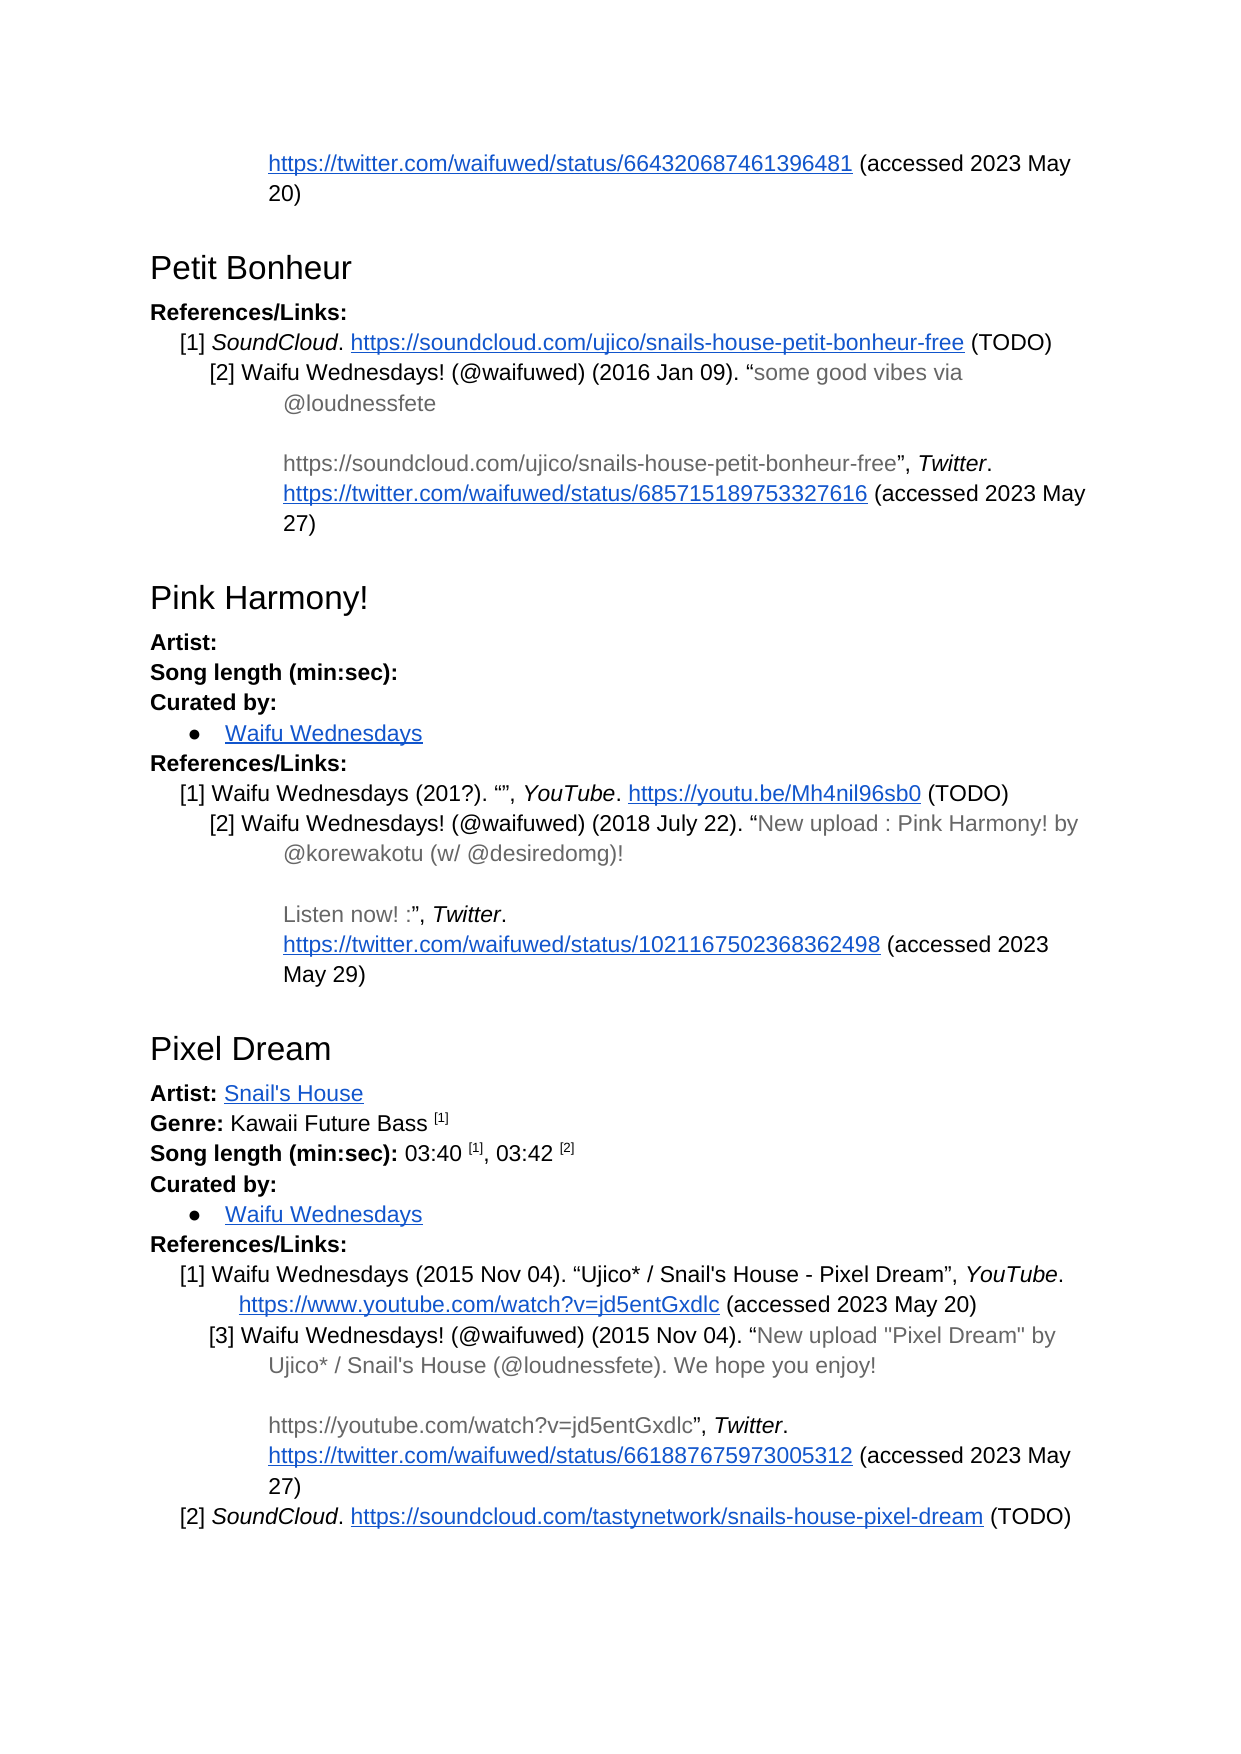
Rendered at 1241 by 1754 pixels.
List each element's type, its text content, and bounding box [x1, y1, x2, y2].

text Song length (min:sec): [150, 659, 1090, 686]
text Curated by: [150, 689, 1090, 716]
text [2] SoundCloud. https://soundcloud.com/tastynetwork/snails-house-pixel-dream (TODO) [179, 1503, 1090, 1529]
text Genre: Kawaii Future Bass [1] [150, 1110, 1090, 1136]
text Curated by: [150, 1171, 1090, 1197]
text References/Links: [150, 1231, 1090, 1257]
text [1] Waifu Wednesdays (201?). “”, YouTube. https://youtu.be/Mh4nil96sb0 (TODO) [179, 780, 1090, 806]
list Waifu Wednesdays [187, 719, 1090, 746]
text [1] SoundCloud. https://soundcloud.com/ujico/snails-house-petit-bonheur-free (TODO) [179, 329, 1090, 355]
text Artist: Snail's House [150, 1080, 1090, 1106]
text https://twitter.com/waifuwed/status/664320687461396481 (accessed 2023 May 20) [209, 150, 1090, 207]
text [2] Waifu Wednesdays! (@waifuwed) (2016 Jan 09). “some good vibes via @loudnessfete https://soundcloud.com/ujico/snails-house-petit-bonheur-free”, Twitter. https://twitter.com/waifuwed/status/685715189753327616 (accessed 2023 May 27) [209, 359, 1090, 537]
list Waifu Wednesdays [187, 1201, 1090, 1227]
text [2] Waifu Wednesdays! (@waifuwed) (2018 July 22). “New upload : Pink Harmony! by @korewakotu (w/ @desiredomg)! Listen now! :”, Twitter. https://twitter.com/waifuwed/status/1021167502368362498 (accessed 2023 May 29) [209, 810, 1090, 988]
text References/Links: [150, 750, 1090, 776]
subtitle Pink Harmony! [150, 578, 1090, 616]
text [1] Waifu Wednesdays (2015 Nov 04). “Ujico* / Snail's House - Pixel Dream”, YouTube. https://www.youtube.com/watch?v=jd5entGxdlc (accessed 2023 May 20) [179, 1261, 1090, 1318]
text Song length (min:sec): 03:40 [1], 03:42 [2] [150, 1140, 1090, 1167]
subtitle Petit Bonheur [150, 248, 1090, 286]
text [3] Waifu Wednesdays! (@waifuwed) (2015 Nov 04). “New upload "Pixel Dream" by Ujico* / Snail's House (@loudnessfete). We hope you enjoy! https://youtube.com/watch?v=jd5entGxdlc”, Twitter. https://twitter.com/waifuwed/status/661887675973005312 (accessed 2023 May 27) [209, 1322, 1090, 1499]
text References/Links: [150, 299, 1090, 325]
subtitle Pixel Dream [150, 1029, 1090, 1067]
text Artist: [150, 629, 1090, 655]
